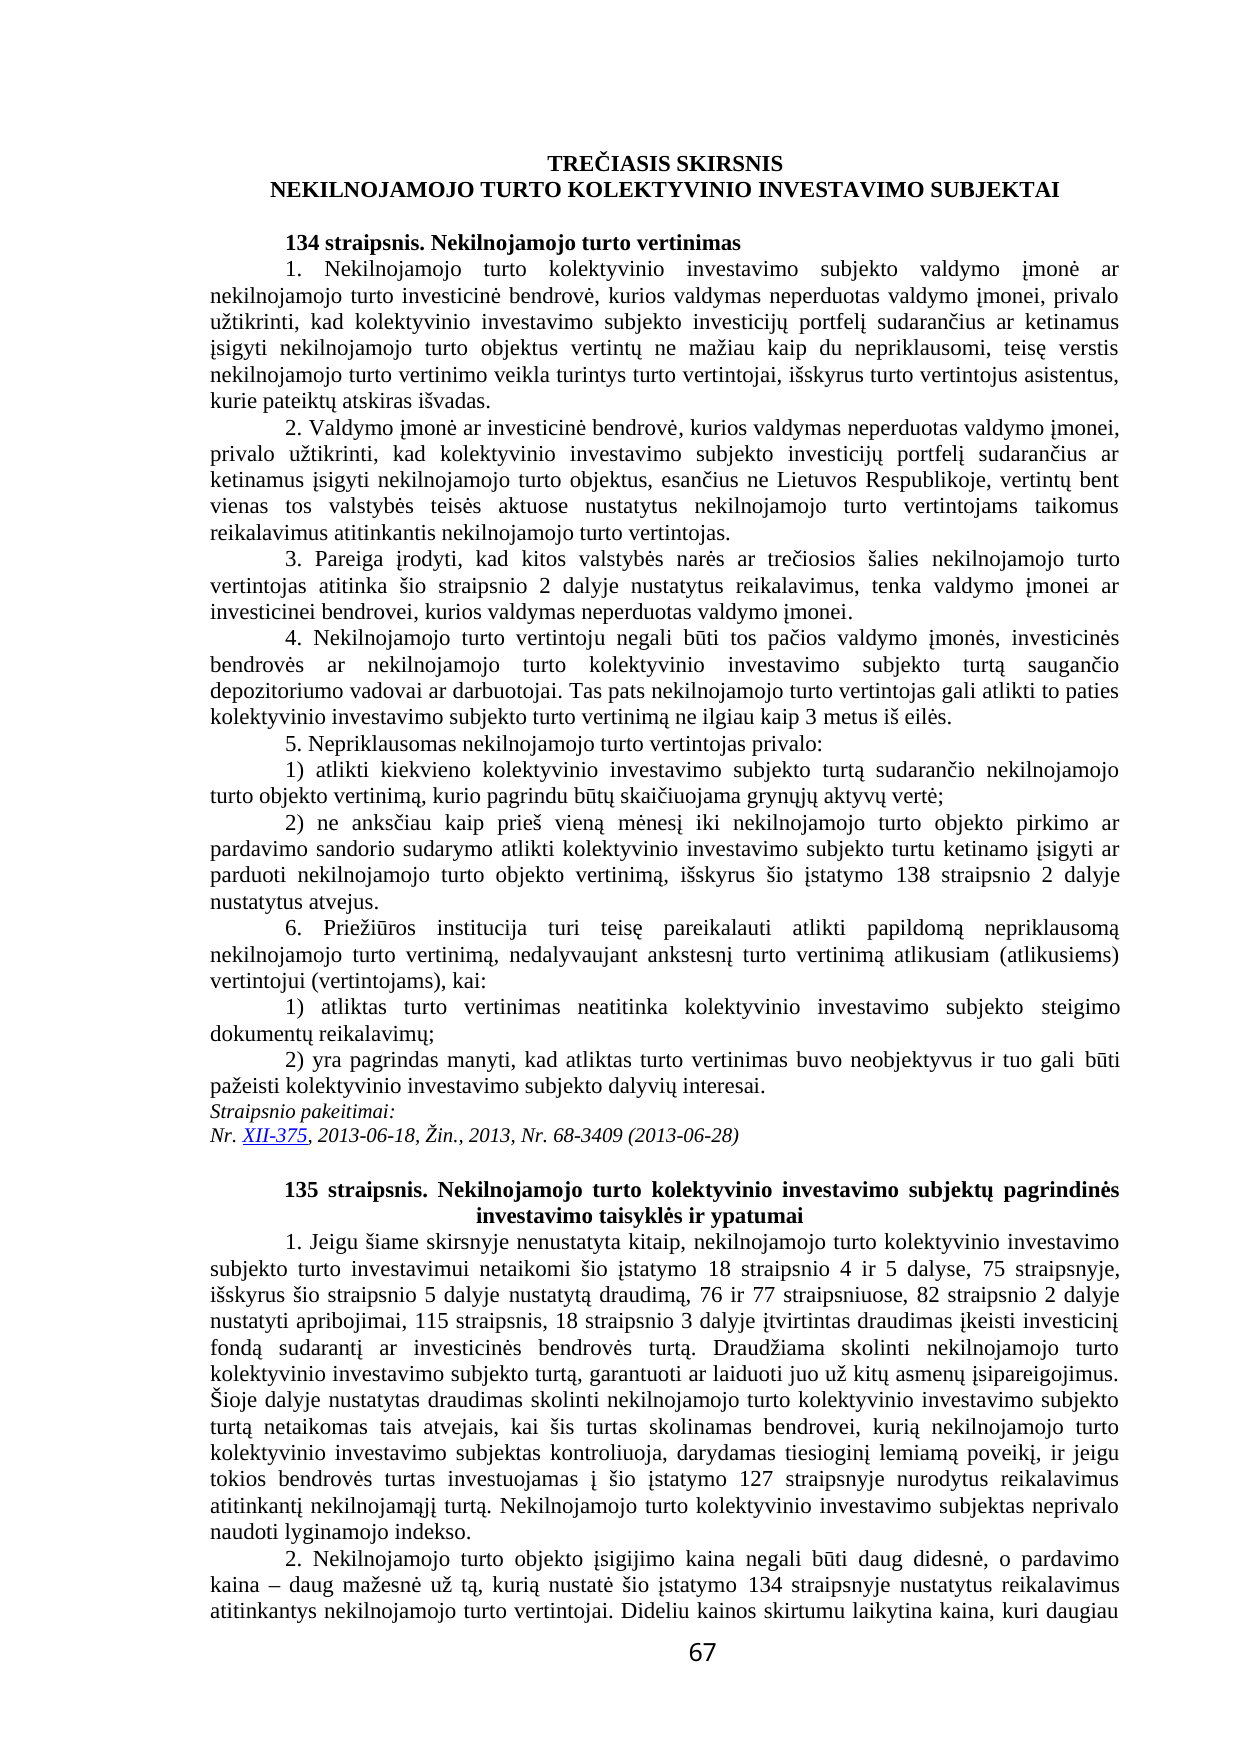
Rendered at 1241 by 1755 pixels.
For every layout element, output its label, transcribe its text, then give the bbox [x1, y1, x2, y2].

text Straipsnio pakeitimai: [210, 1099, 1120, 1123]
text 134 straipsnis. Nekilnojamojo turto vertinimas [210, 229, 1120, 255]
text NEKILNOJAMOJO TURTO Kolektyvinio investavimo subjektai [210, 176, 1120, 203]
text 2) ne anksčiau kaip prieš vieną mėnesį iki nekilnojamojo turto objekto pirkimo ar pardavimo sandorio sudarymo atlikti kolektyvinio investavimo subjekto turtu ketinamo įsigyti ar parduoti nekilnojamojo turto objekto vertinimą, išskyrus šio įstatymo 138 straipsnio 2 dalyje nustatytus atvejus. [210, 809, 1120, 914]
text 1) atlikti kiekvieno kolektyvinio investavimo subjekto turtą sudarančio nekilnojamojo turto objekto vertinimą, kurio pagrindu būtų skaičiuojama grynųjų aktyvų vertė; [210, 756, 1120, 809]
text 1) atliktas turto vertinimas neatitinka kolektyvinio investavimo subjekto steigimo dokumentų reikalavimų; [210, 993, 1120, 1046]
text 2. Nekilnojamojo turto objekto įsigijimo kaina negali būti daug didesnė, o pardavimo kaina – daug mažesnė už tą, kurią nustatė šio įstatymo 134 straipsnyje nustatytus reikalavimus atitinkantys nekilnojamojo turto vertintojai. Dideliu kainos skirtumu laikytina kaina, kuri daugiau [210, 1544, 1120, 1624]
text 2) yra pagrindas manyti, kad atliktas turto vertinimas buvo neobjektyvus ir tuo gali būti pažeisti kolektyvinio investavimo subjekto dalyvių interesai. [210, 1046, 1120, 1099]
text 5. Nepriklausomas nekilnojamojo turto vertintojas privalo: [210, 730, 1120, 756]
text trečiasis SKIRSNIS [210, 150, 1120, 176]
text 4. Nekilnojamojo turto vertintoju negali būti tos pačios valdymo įmonės, investicinės bendrovės ar nekilnojamojo turto kolektyvinio investavimo subjekto turtą saugančio depozitoriumo vadovai ar darbuotojai. Tas pats nekilnojamojo turto vertintojas gali atlikti to paties kolektyvinio investavimo subjekto turto vertinimą ne ilgiau kaip 3 metus iš eilės. [210, 624, 1120, 730]
text 6. Priežiūros institucija turi teisę pareikalauti atlikti papildomą nepriklausomą nekilnojamojo turto vertinimą, nedalyvaujant ankstesnį turto vertinimą atlikusiam (atlikusiems) vertintojui (vertintojams), kai: [210, 914, 1120, 993]
text 1. Jeigu šiame skirsnyje nenustatyta kitaip, nekilnojamojo turto kolektyvinio investavimo subjekto turto investavimui netaikomi šio įstatymo 18 straipsnio 4 ir 5 dalyse, 75 straipsnyje, išskyrus šio straipsnio 5 dalyje nustatytą draudimą, 76 ir 77 straipsniuose, 82 straipsnio 2 dalyje nustatyti apribojimai, 115 straipsnis, 18 straipsnio 3 dalyje įtvirtintas draudimas įkeisti investicinį fondą sudarantį ar investicinės bendrovės turtą. Draudžiama skolinti nekilnojamojo turto kolektyvinio investavimo subjekto turtą, garantuoti ar laiduoti juo už kitų asmenų įsipareigojimus. Šioje dalyje nustatytas draudimas skolinti nekilnojamojo turto kolektyvinio investavimo subjekto turtą netaikomas tais atvejais, kai šis turtas skolinamas bendrovei, kurią nekilnojamojo turto kolektyvinio investavimo subjektas kontroliuoja, darydamas tiesioginį lemiamą poveikį, ir jeigu tokios bendrovės turtas investuojamas į šio įstatymo 127 straipsnyje nurodytus reikalavimus atitinkantį nekilnojamąjį turtą. Nekilnojamojo turto kolektyvinio investavimo subjektas neprivalo naudoti lyginamojo indekso. [210, 1228, 1120, 1544]
text 3. Pareiga įrodyti, kad kitos valstybės narės ar trečiosios šalies nekilnojamojo turto vertintojas atitinka šio straipsnio 2 dalyje nustatytus reikalavimus, tenka valdymo įmonei ar investicinei bendrovei, kurios valdymas neperduotas valdymo įmonei. [210, 545, 1120, 624]
text Nr. XII-375, 2013-06-18, Žin., 2013, Nr. 68-3409 (2013-06-28) [210, 1123, 1120, 1147]
text 1. Nekilnojamojo turto kolektyvinio investavimo subjekto valdymo įmonė ar nekilnojamojo turto investicinė bendrovė, kurios valdymas neperduotas valdymo įmonei, privalo užtikrinti, kad kolektyvinio investavimo subjekto investicijų portfelį sudarančius ar ketinamus įsigyti nekilnojamojo turto objektus vertintų ne mažiau kaip du nepriklausomi, teisę verstis nekilnojamojo turto vertinimo veikla turintys turto vertintojai, išskyrus turto vertintojus asistentus, kurie pateiktų atskiras išvadas. [210, 255, 1120, 413]
text 2. Valdymo įmonė ar investicinė bendrovė, kurios valdymas neperduotas valdymo įmonei, privalo užtikrinti, kad kolektyvinio investavimo subjekto investicijų portfelį sudarančius ar ketinamus įsigyti nekilnojamojo turto objektus, esančius ne Lietuvos Respublikoje, vertintų bent vienas tos valstybės teisės aktuose nustatytus nekilnojamojo turto vertintojams taikomus reikalavimus atitinkantis nekilnojamojo turto vertintojas. [210, 413, 1120, 545]
text 135 straipsnis. Nekilnojamojo turto kolektyvinio investavimo subjektų pagrindinės investavimo taisyklės ir ypatumai [284, 1176, 1120, 1228]
